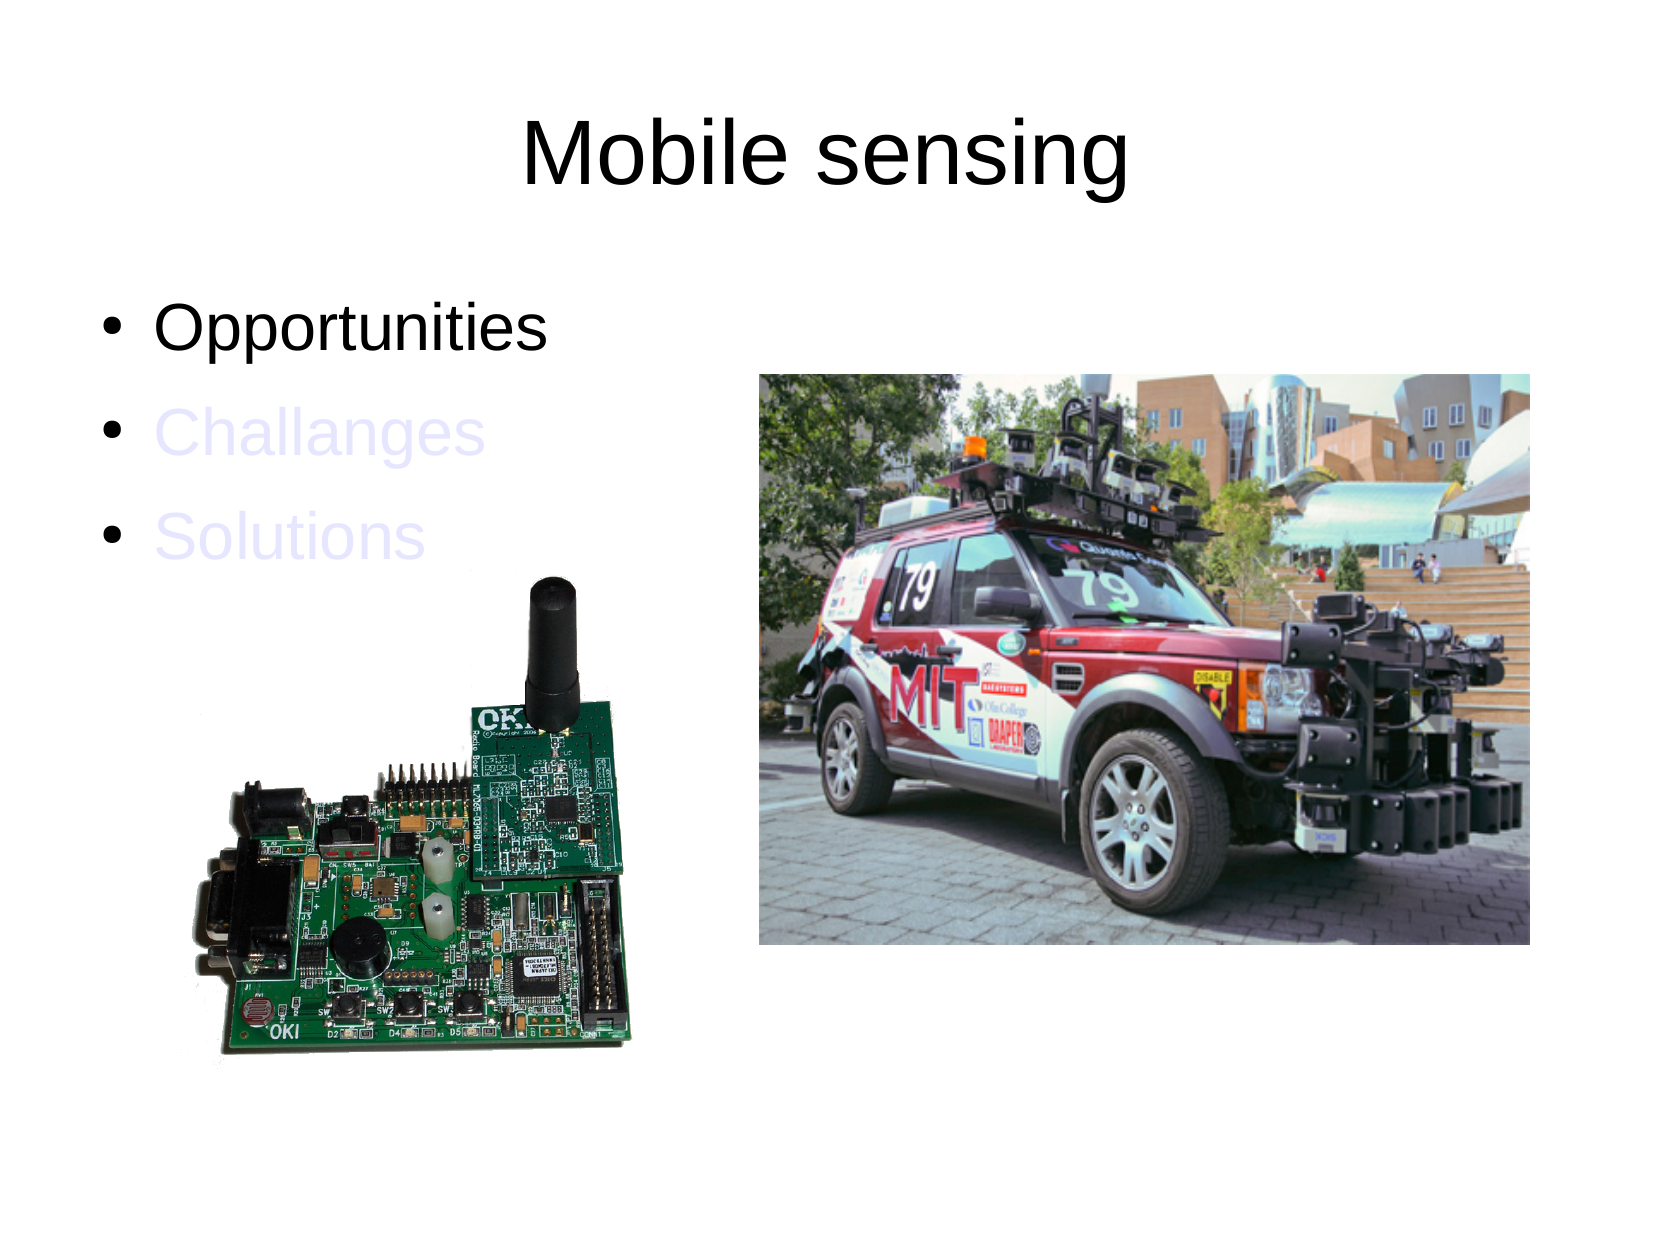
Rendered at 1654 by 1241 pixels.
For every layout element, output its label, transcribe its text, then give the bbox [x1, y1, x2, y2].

picture [759, 374, 1530, 945]
picture [179, 569, 663, 1070]
title Mobile sensing [82, 49, 1571, 257]
list Opportunities Challanges Solutions [82, 290, 1571, 1109]
